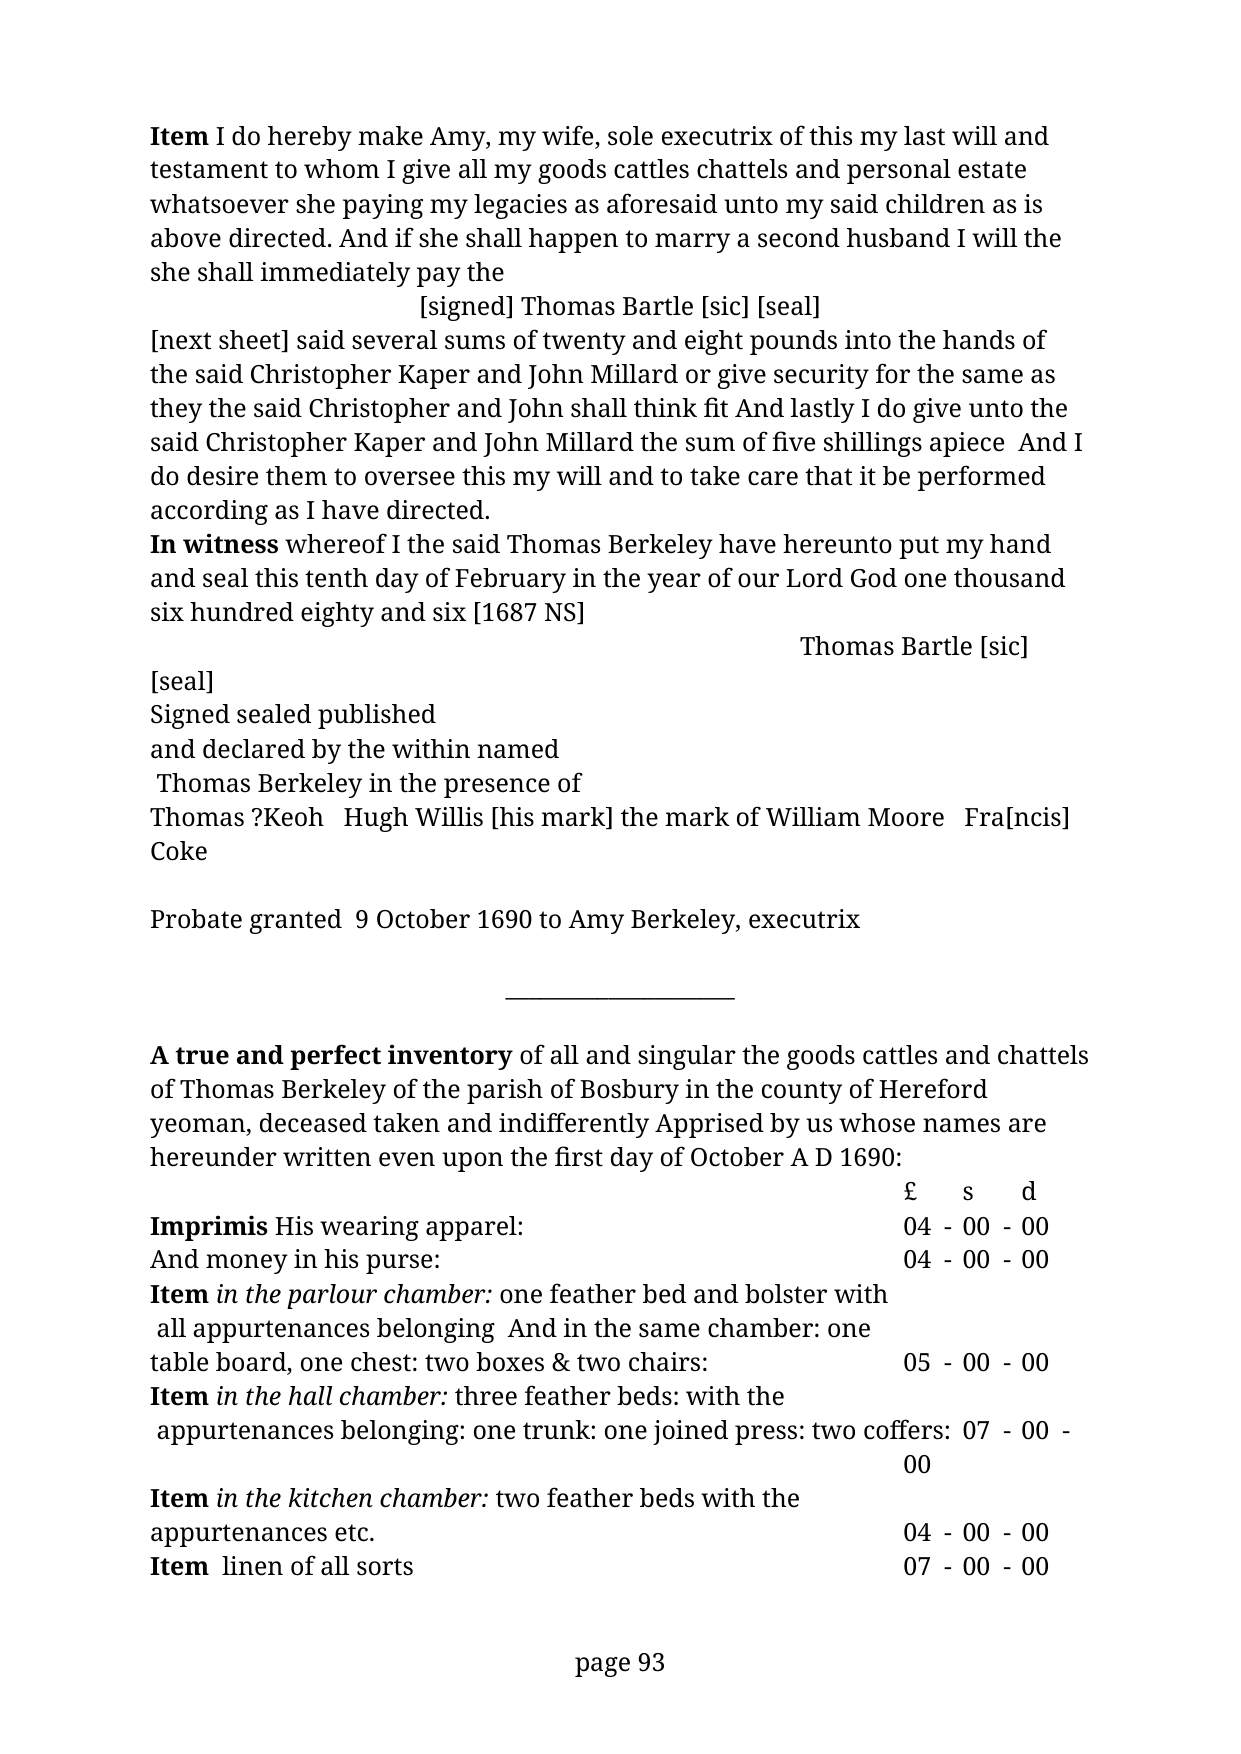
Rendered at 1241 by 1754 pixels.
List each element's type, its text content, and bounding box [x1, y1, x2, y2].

text Item I do hereby make Amy, my wife, sole executrix of this my last will and testament to whom I give all my goods cattles chattels and personal estate whatsoever she paying my legacies as aforesaid unto my said children as is above directed. And if she shall happen to marry a second husband I will the she shall immediately pay the [150, 118, 1090, 288]
text Thomas Bartle [sic] [seal] [150, 629, 1090, 697]
text all appurtenances belonging And in the same chamber: one [150, 1310, 1090, 1344]
text ____________________ [150, 970, 1090, 1004]
text Thomas Berkeley in the presence of [150, 765, 1090, 799]
text Item in the hall chamber: three feather beds: with the [150, 1378, 1090, 1412]
text appurtenances etc. 04 - 00 - 00 [150, 1515, 1090, 1549]
text In witness whereof I the said Thomas Berkeley have hereunto put my hand and seal this tenth day of February in the year of our Lord God one thousand six hundred eighty and six [1687 NS] [150, 527, 1090, 629]
text Item linen of all sorts 07 - 00 - 00 [150, 1549, 1090, 1583]
text [next sheet] said several sums of twenty and eight pounds into the hands of the said Christopher Kaper and John Millard or give security for the same as they the said Christopher and John shall think fit And lastly I do give unto the said Christopher Kaper and John Millard the sum of five shillings apiece And I do desire them to oversee this my will and to take care that it be performed according as I have directed. [150, 322, 1090, 527]
text Probate granted 9 October 1690 to Amy Berkeley, executrix [150, 902, 1090, 936]
text And money in his purse: 04 - 00 - 00 [150, 1242, 1090, 1276]
text [signed] Thomas Bartle [sic] [seal] [150, 288, 1090, 322]
text table board, one chest: two boxes & two chairs: 05 - 00 - 00 [150, 1344, 1090, 1378]
text Signed sealed published [150, 697, 1090, 731]
text Item in the parlour chamber: one feather bed and bolster with [150, 1276, 1090, 1310]
text appurtenances belonging: one trunk: one joined press: two coffers: 07 - 00 - 00 [150, 1412, 1090, 1481]
text Item in the kitchen chamber: two feather beds with the [150, 1481, 1090, 1515]
text £ s d [150, 1174, 1090, 1208]
text Imprimis His wearing apparel: 04 - 00 - 00 [150, 1208, 1090, 1242]
text A true and perfect inventory of all and singular the goods cattles and chattels of Thomas Berkeley of the parish of Bosbury in the county of Hereford yeoman, deceased taken and indifferently Apprised by us whose names are hereunder written even upon the first day of October A D 1690: [150, 1038, 1090, 1174]
text and declared by the within named [150, 731, 1090, 765]
text Thomas ?Keoh Hugh Willis [his mark] the mark of William Moore Fra[ncis] Coke [150, 799, 1090, 867]
